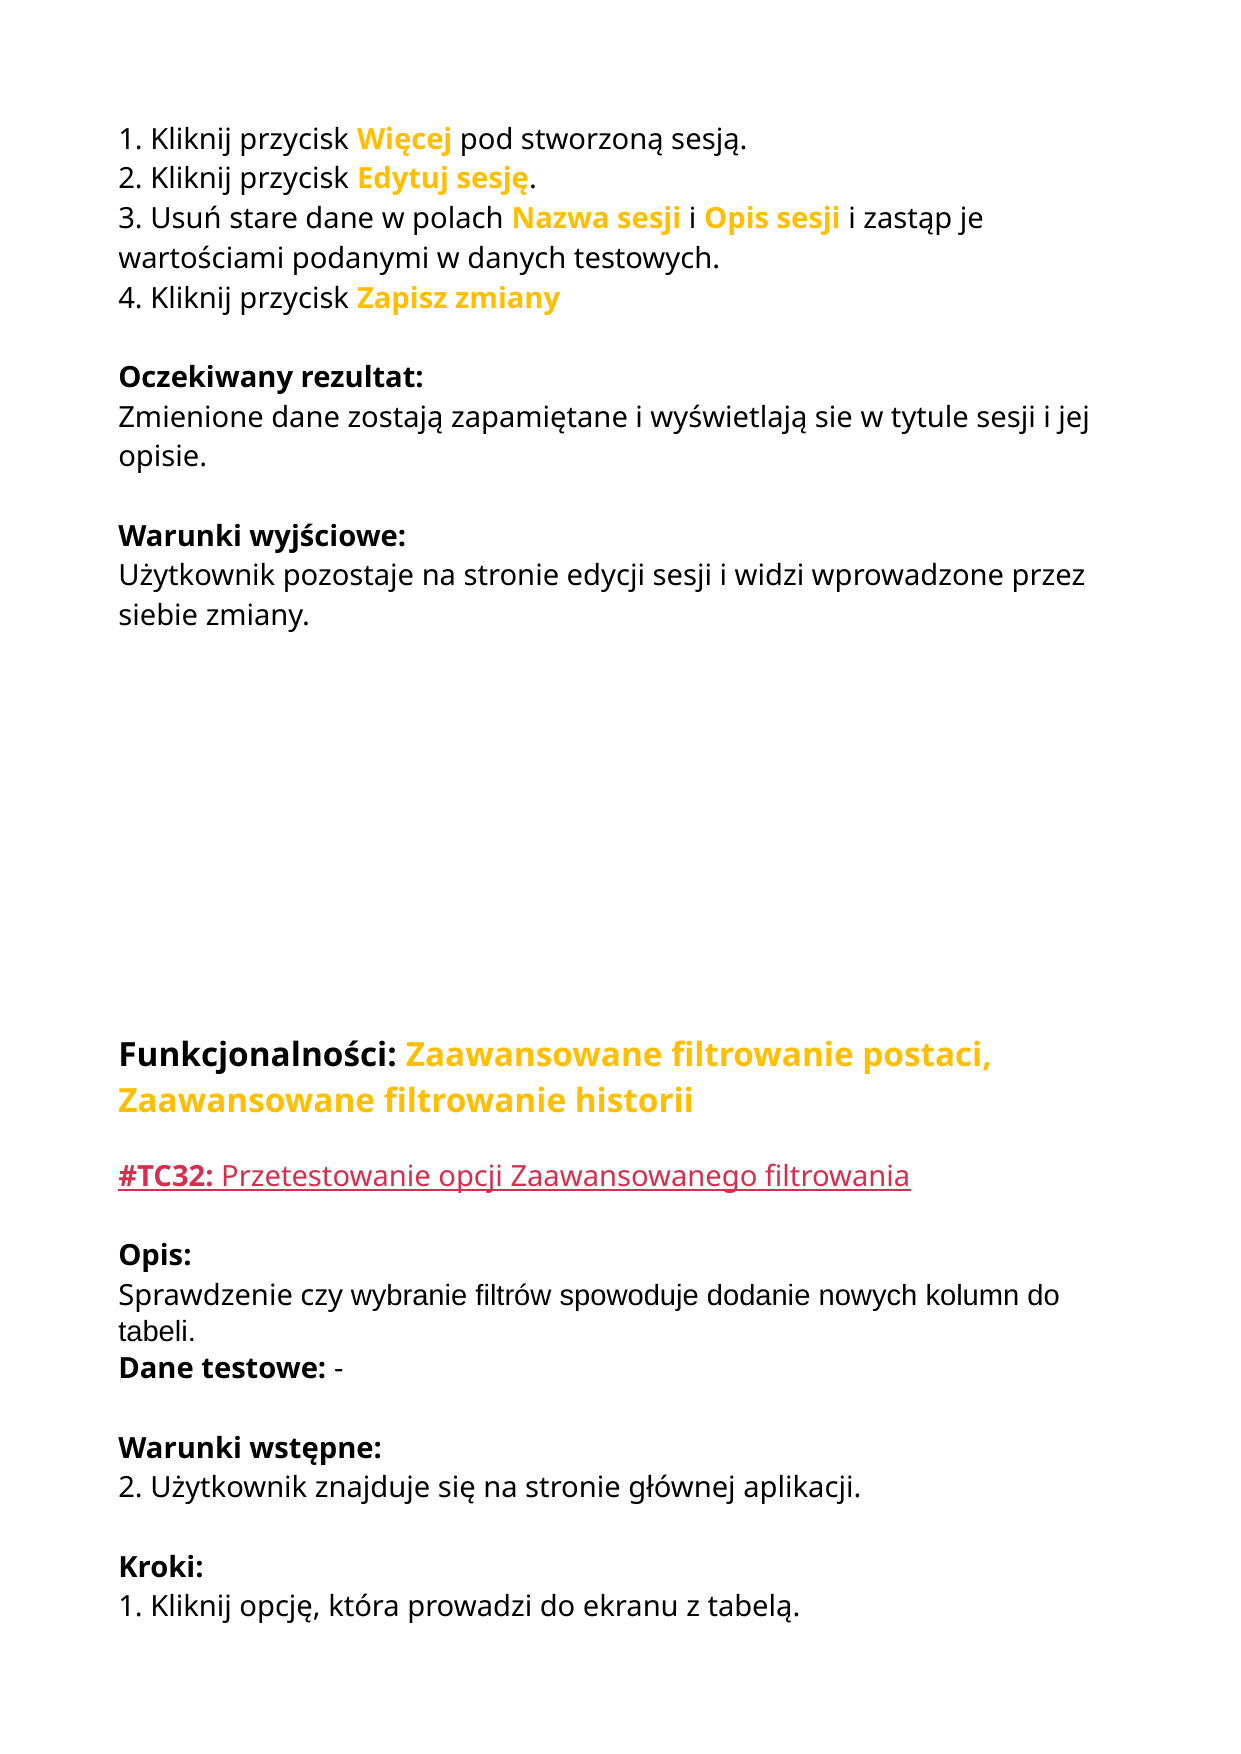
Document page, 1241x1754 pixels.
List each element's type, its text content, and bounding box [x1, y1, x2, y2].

text 1. Kliknij przycisk Więcej pod stworzoną sesją. [118, 118, 1122, 158]
text Funkcjonalności: Zaawansowane filtrowanie postaci, Zaawansowane filtrowanie historii [118, 1031, 1122, 1122]
text Kroki: [118, 1546, 1122, 1586]
text Użytkownik pozostaje na stronie edycji sesji i widzi wprowadzone przez siebie zmiany. [118, 555, 1122, 634]
text Oczekiwany rezultat: [118, 356, 1122, 396]
text Zmienione dane zostają zapamiętane i wyświetlają sie w tytule sesji i jej opisie. [118, 396, 1122, 475]
text 2. Kliknij przycisk Edytuj sesję. [118, 158, 1122, 197]
text Dane testowe: - [118, 1348, 1122, 1387]
text 2. Użytkownik znajduje się na stronie głównej aplikacji. [118, 1467, 1122, 1506]
text 1. Kliknij opcję, która prowadzi do ekranu z tabelą. [118, 1586, 1122, 1625]
text Sprawdzenie czy wybranie filtrów spowoduje dodanie nowych kolumn do tabeli. [118, 1274, 1122, 1348]
text 3. Usuń stare dane w polach Nazwa sesji i Opis sesji i zastąp je wartościami podanymi w danych testowych. [118, 197, 1122, 277]
text Opis: [118, 1235, 1122, 1274]
text Warunki wyjściowe: [118, 515, 1122, 555]
text Warunki wstępne: [118, 1427, 1122, 1467]
text 4. Kliknij przycisk Zapisz zmiany [118, 277, 1122, 317]
text #TC32: Przetestowanie opcji Zaawansowanego filtrowania [118, 1155, 1122, 1195]
